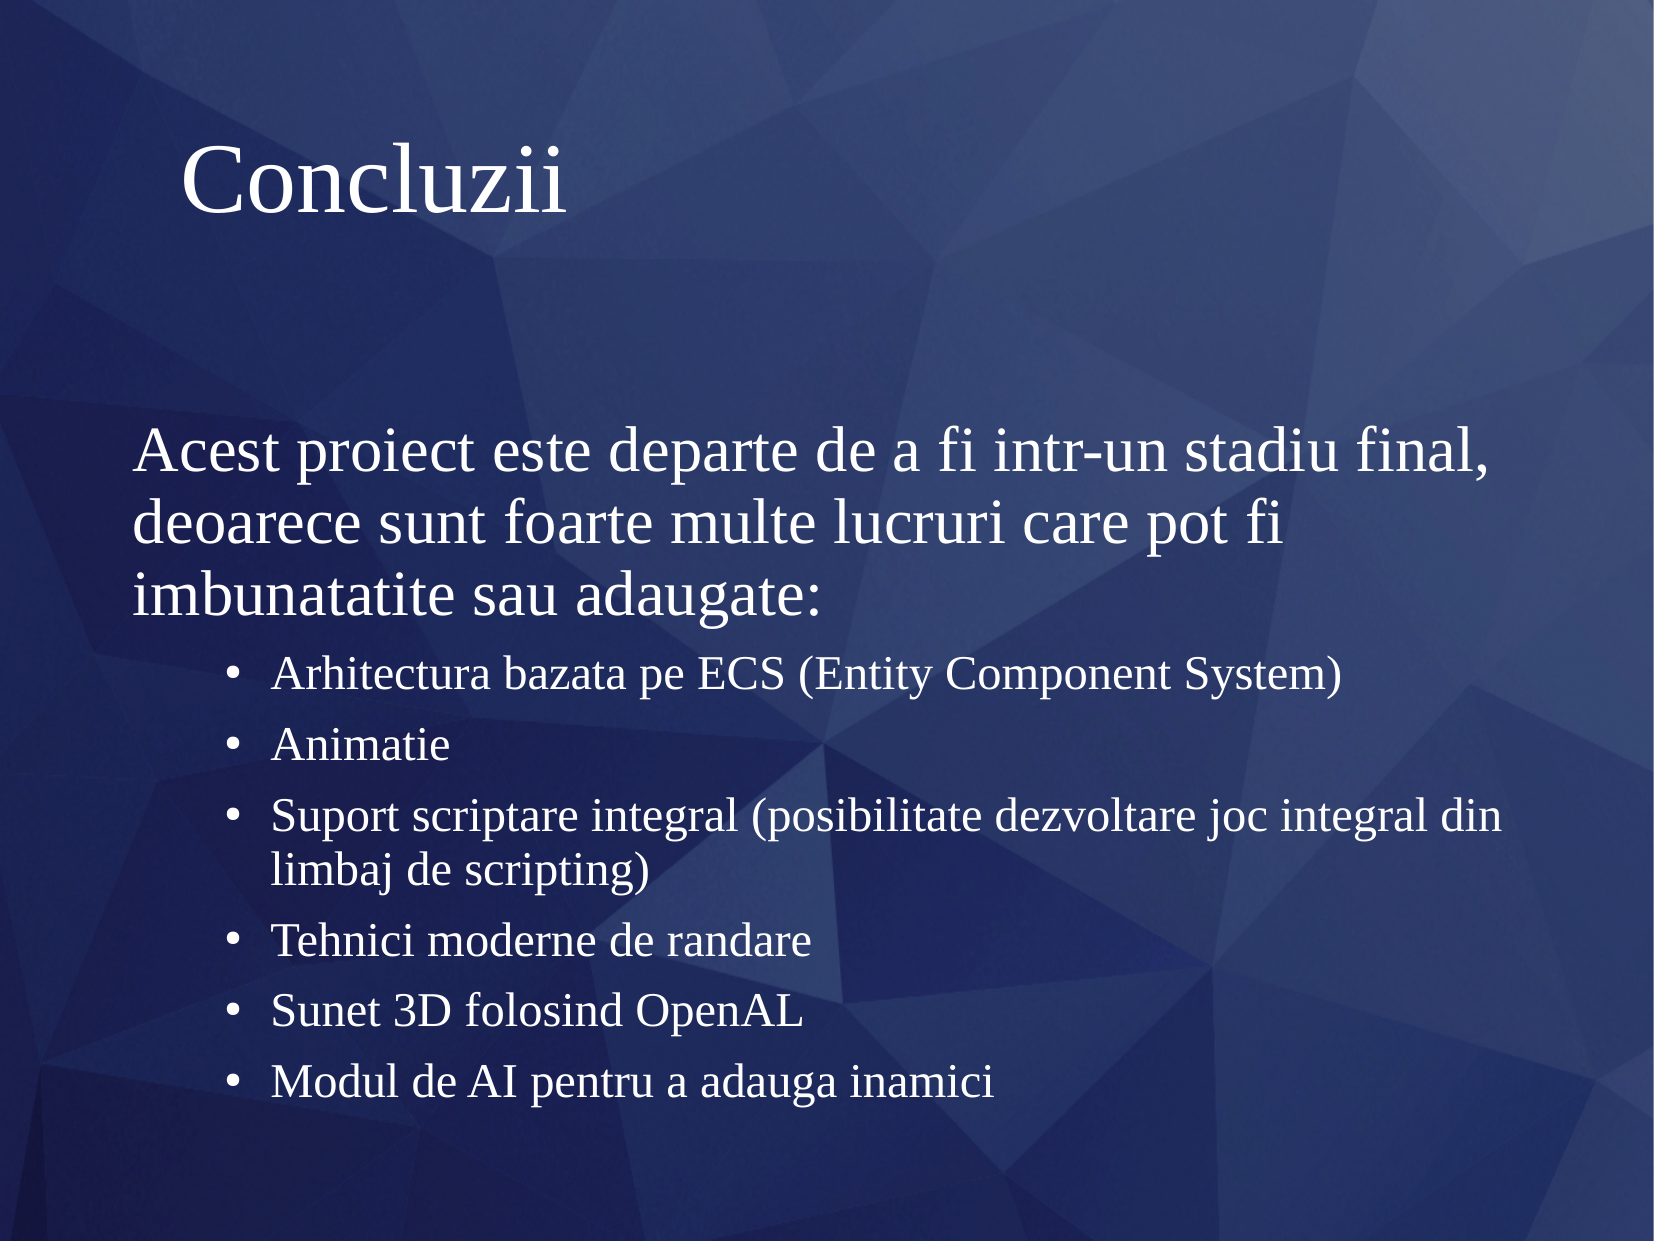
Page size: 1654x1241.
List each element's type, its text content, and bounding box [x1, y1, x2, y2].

picture [0, 0, 1654, 1241]
list Acest proiect este departe de a fi intr-un stadiu final, deoarece sunt foarte multe lucruri care pot fi imbunatatite sau adaugate: Arhitectura bazata pe ECS (Entity Component System) Animatie Suport scriptare integral (posibilitate dezvoltare joc integral din limbaj de scripting) Tehnici moderne de randare Sunet 3D folosind OpenAL Modul de AI pentru a adauga inamici [64, 330, 1576, 1111]
title Concluzii [180, 75, 751, 283]
